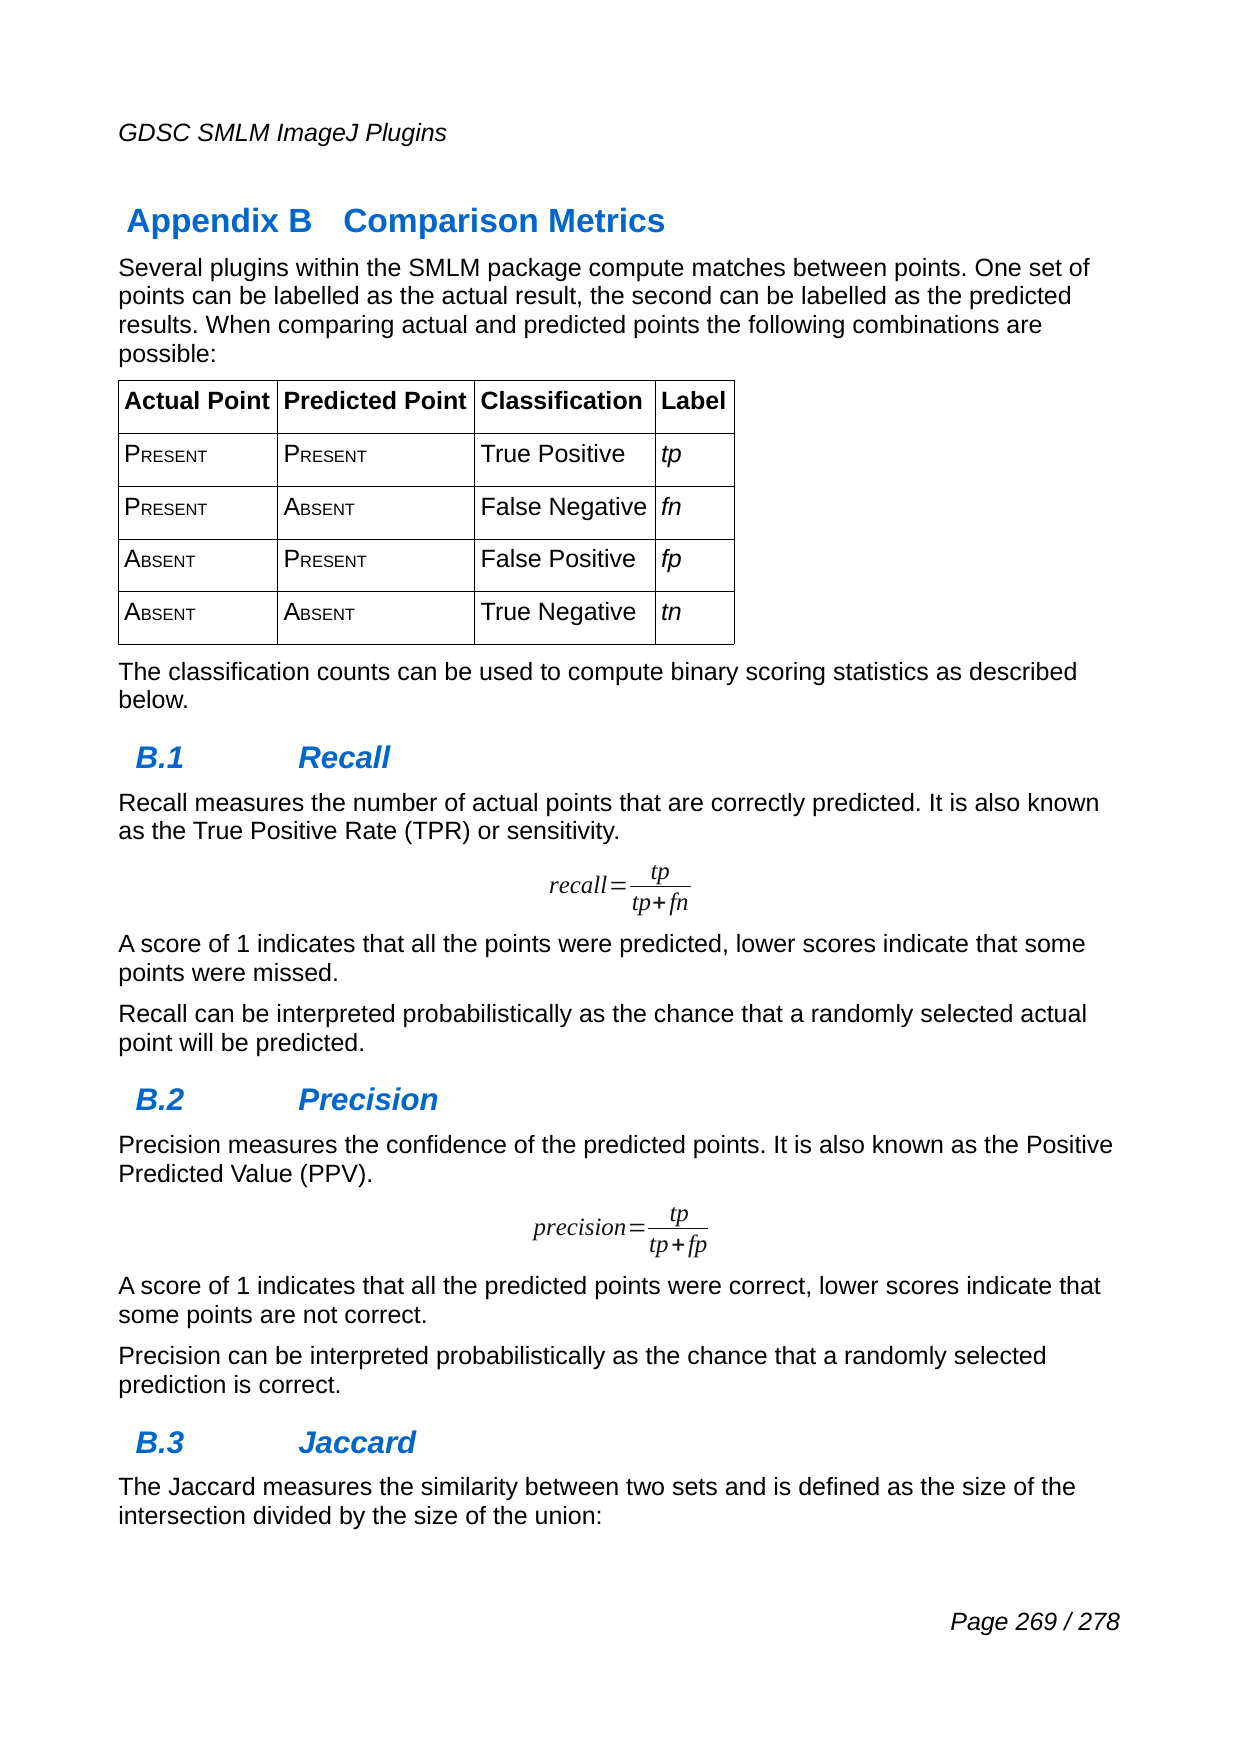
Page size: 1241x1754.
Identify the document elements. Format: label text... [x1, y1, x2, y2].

table_cell Present [278, 540, 474, 591]
text A score of 1 indicates that all the points were predicted, lower scores indicate that some points were missed. [118, 929, 1122, 986]
table_cell True Negative [475, 592, 655, 644]
table_cell Present [119, 487, 277, 538]
text A score of 1 indicates that all the predicted points were correct, lower scores indicate that some points are not correct. [118, 1271, 1122, 1329]
subtitle Recall [118, 739, 1122, 775]
table_cell fn [656, 487, 734, 538]
text Precision measures the confidence of the predicted points. It is also known as the Positive Predicted Value (PPV). [118, 1130, 1122, 1187]
subtitle Jaccard [118, 1424, 1122, 1460]
table_cell Absent [278, 487, 474, 538]
table_header Label [656, 381, 734, 433]
table_header Actual Point [119, 381, 277, 433]
text The classification counts can be used to compute binary scoring statistics as described below. [118, 657, 1122, 714]
table_cell Absent [278, 592, 474, 644]
table_cell Present [119, 434, 277, 486]
table_cell False Negative [475, 487, 655, 538]
table_cell fp [656, 540, 734, 591]
table_header Classification [475, 381, 655, 433]
table_cell False Positive [475, 540, 655, 591]
table_cell tn [656, 592, 734, 644]
text Several plugins within the SMLM package compute matches between points. One set of points can be labelled as the actual result, the second can be labelled as the predicted results. When comparing actual and predicted points the following combinations are possible: [118, 252, 1122, 367]
subtitle Precision [118, 1081, 1122, 1117]
table_cell Absent [119, 540, 277, 591]
text Precision can be interpreted probabilistically as the chance that a randomly selected prediction is correct. [118, 1341, 1122, 1399]
table_cell Present [278, 434, 474, 486]
table_cell tp [656, 434, 734, 486]
table_cell Absent [119, 592, 277, 644]
subtitle Comparison Metrics [118, 201, 1122, 240]
text Recall can be interpreted probabilistically as the chance that a randomly selected actual point will be predicted. [118, 999, 1122, 1056]
text Recall measures the number of actual points that are correctly predicted. It is also known as the True Positive Rate (TPR) or sensitivity. [118, 787, 1122, 845]
text The Jaccard measures the similarity between two sets and is defined as the size of the intersection divided by the size of the union: [118, 1472, 1122, 1530]
table_cell True Positive [475, 434, 655, 486]
table_header Predicted Point [278, 381, 474, 433]
